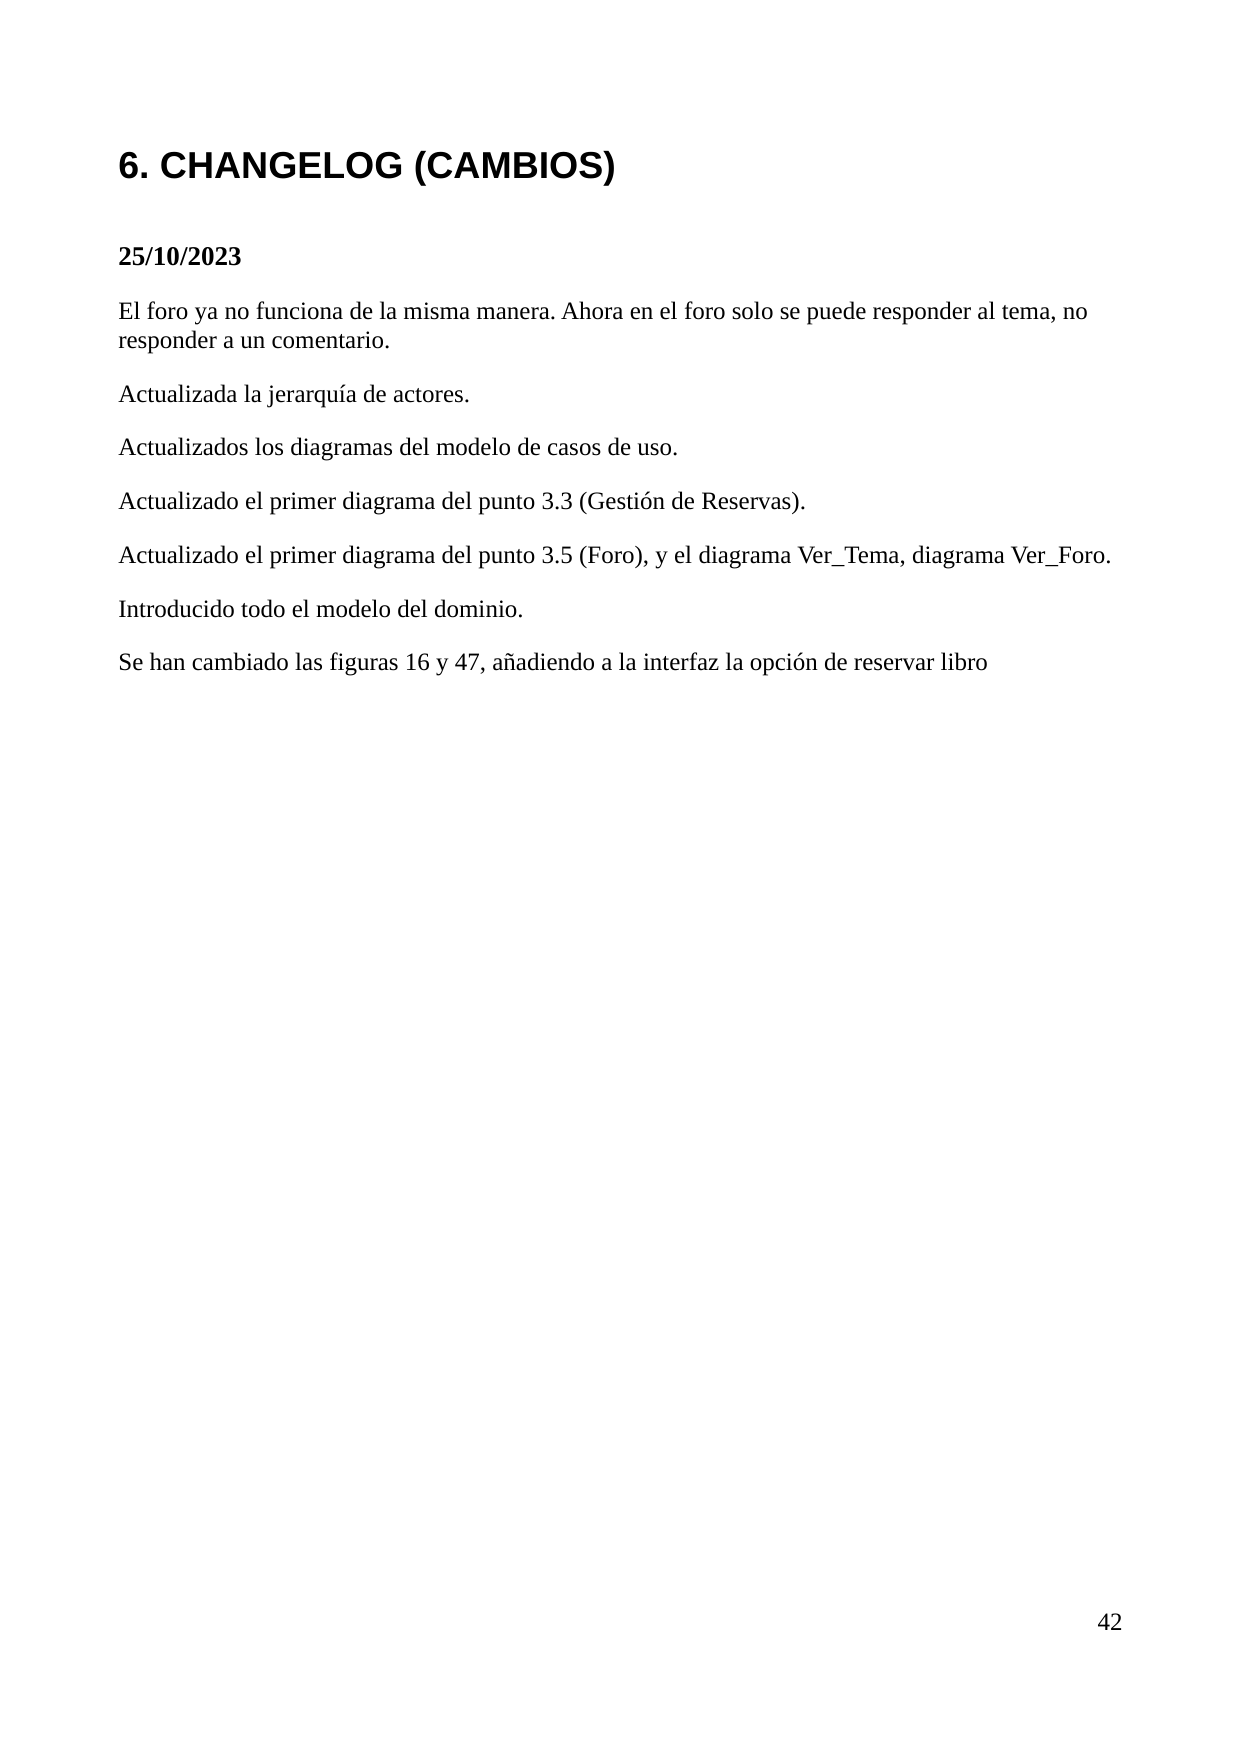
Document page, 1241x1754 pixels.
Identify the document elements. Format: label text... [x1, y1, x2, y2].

text Actualizados los diagramas del modelo de casos de uso. [118, 432, 1122, 461]
subtitle 6. CHANGELOG (CAMBIOS) [118, 143, 1122, 186]
text 25/10/2023 [118, 240, 1122, 271]
text Actualizado el primer diagrama del punto 3.5 (Foro), y el diagrama Ver_Tema, diagrama Ver_Foro. [118, 540, 1122, 569]
text El foro ya no funciona de la misma manera. Ahora en el foro solo se puede responder al tema, no responder a un comentario. [118, 296, 1122, 354]
text Introducido todo el modelo del dominio. [118, 594, 1122, 622]
text Actualizado el primer diagrama del punto 3.3 (Gestión de Reservas). [118, 486, 1122, 515]
text Se han cambiado las figuras 16 y 47, añadiendo a la interfaz la opción de reservar libro [118, 647, 1122, 676]
text Actualizada la jerarquía de actores. [118, 379, 1122, 407]
